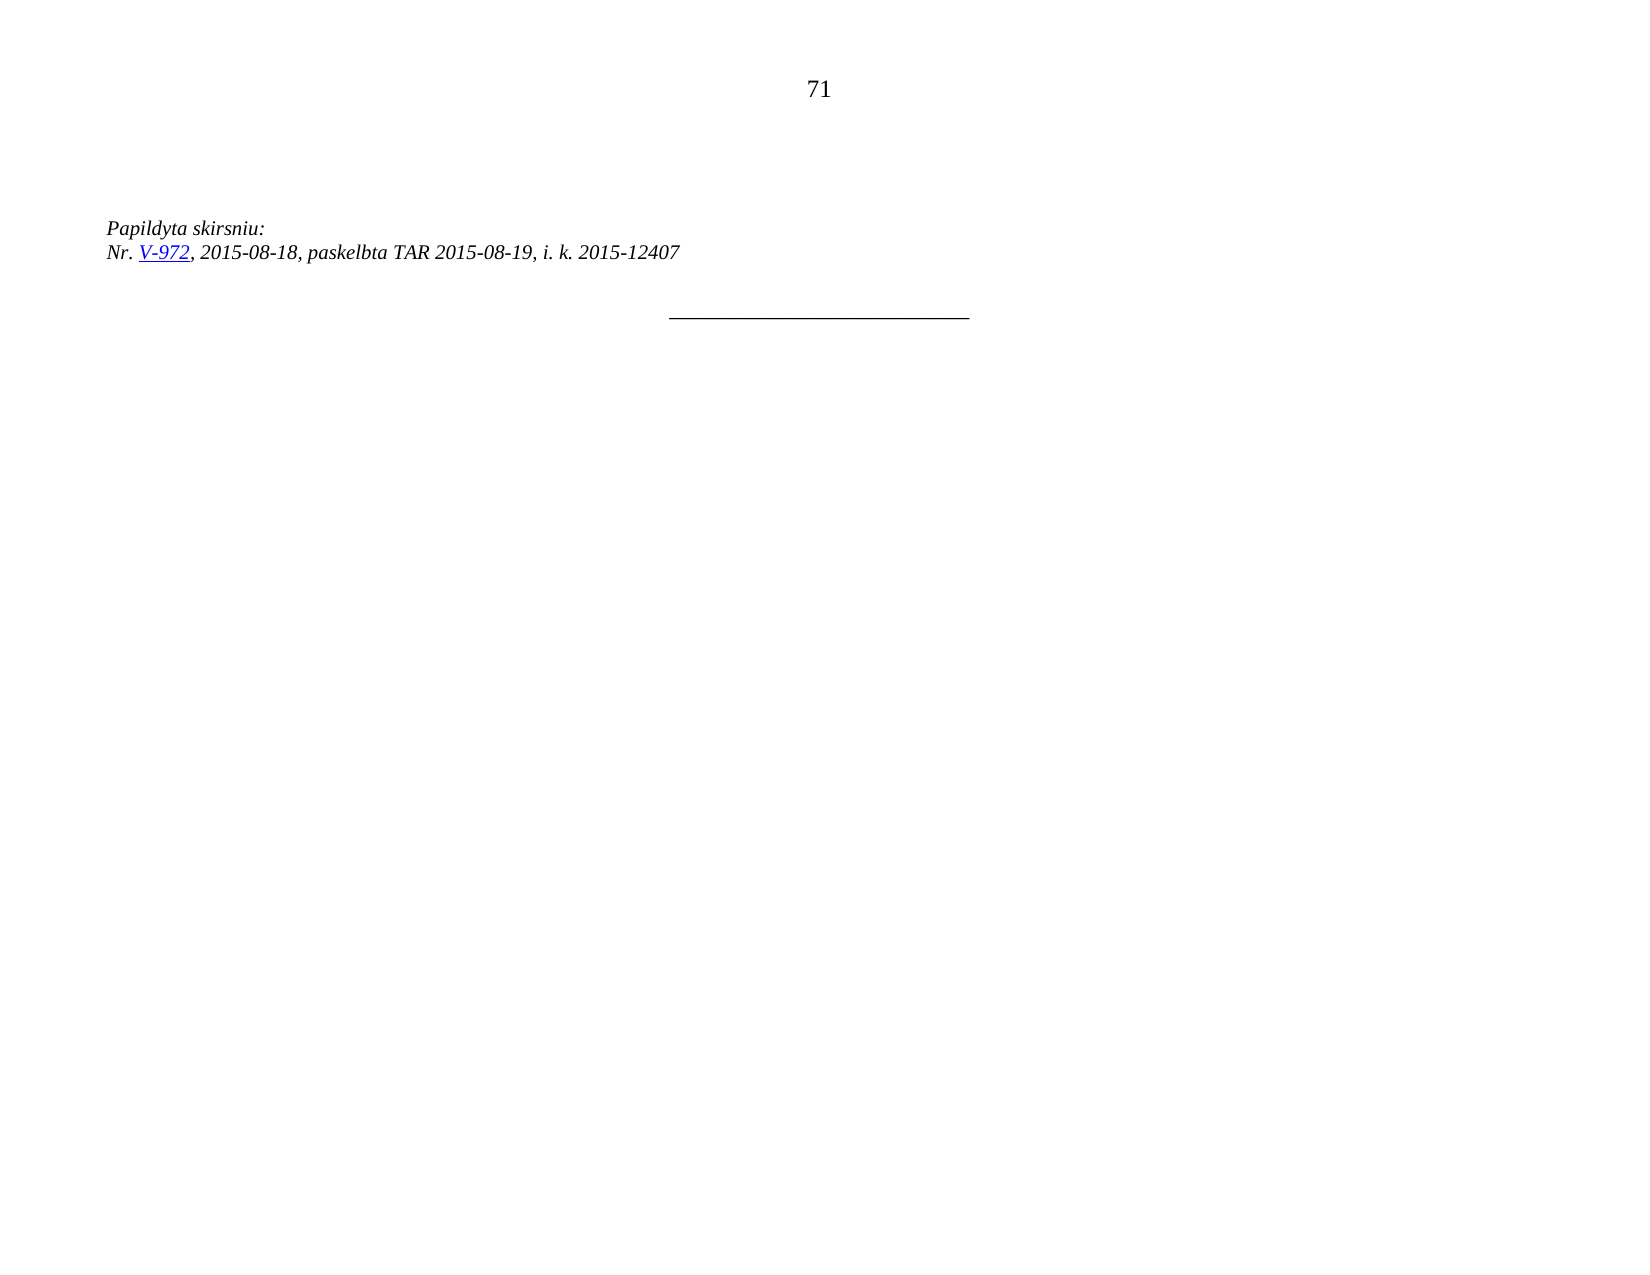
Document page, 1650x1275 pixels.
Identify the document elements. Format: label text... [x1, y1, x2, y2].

text ________________________ [106, 293, 1532, 322]
text Papildyta skirsniu: [106, 216, 1532, 240]
text Nr. V-972, 2015-08-18, paskelbta TAR 2015-08-19, i. k. 2015-12407 [106, 240, 1532, 264]
